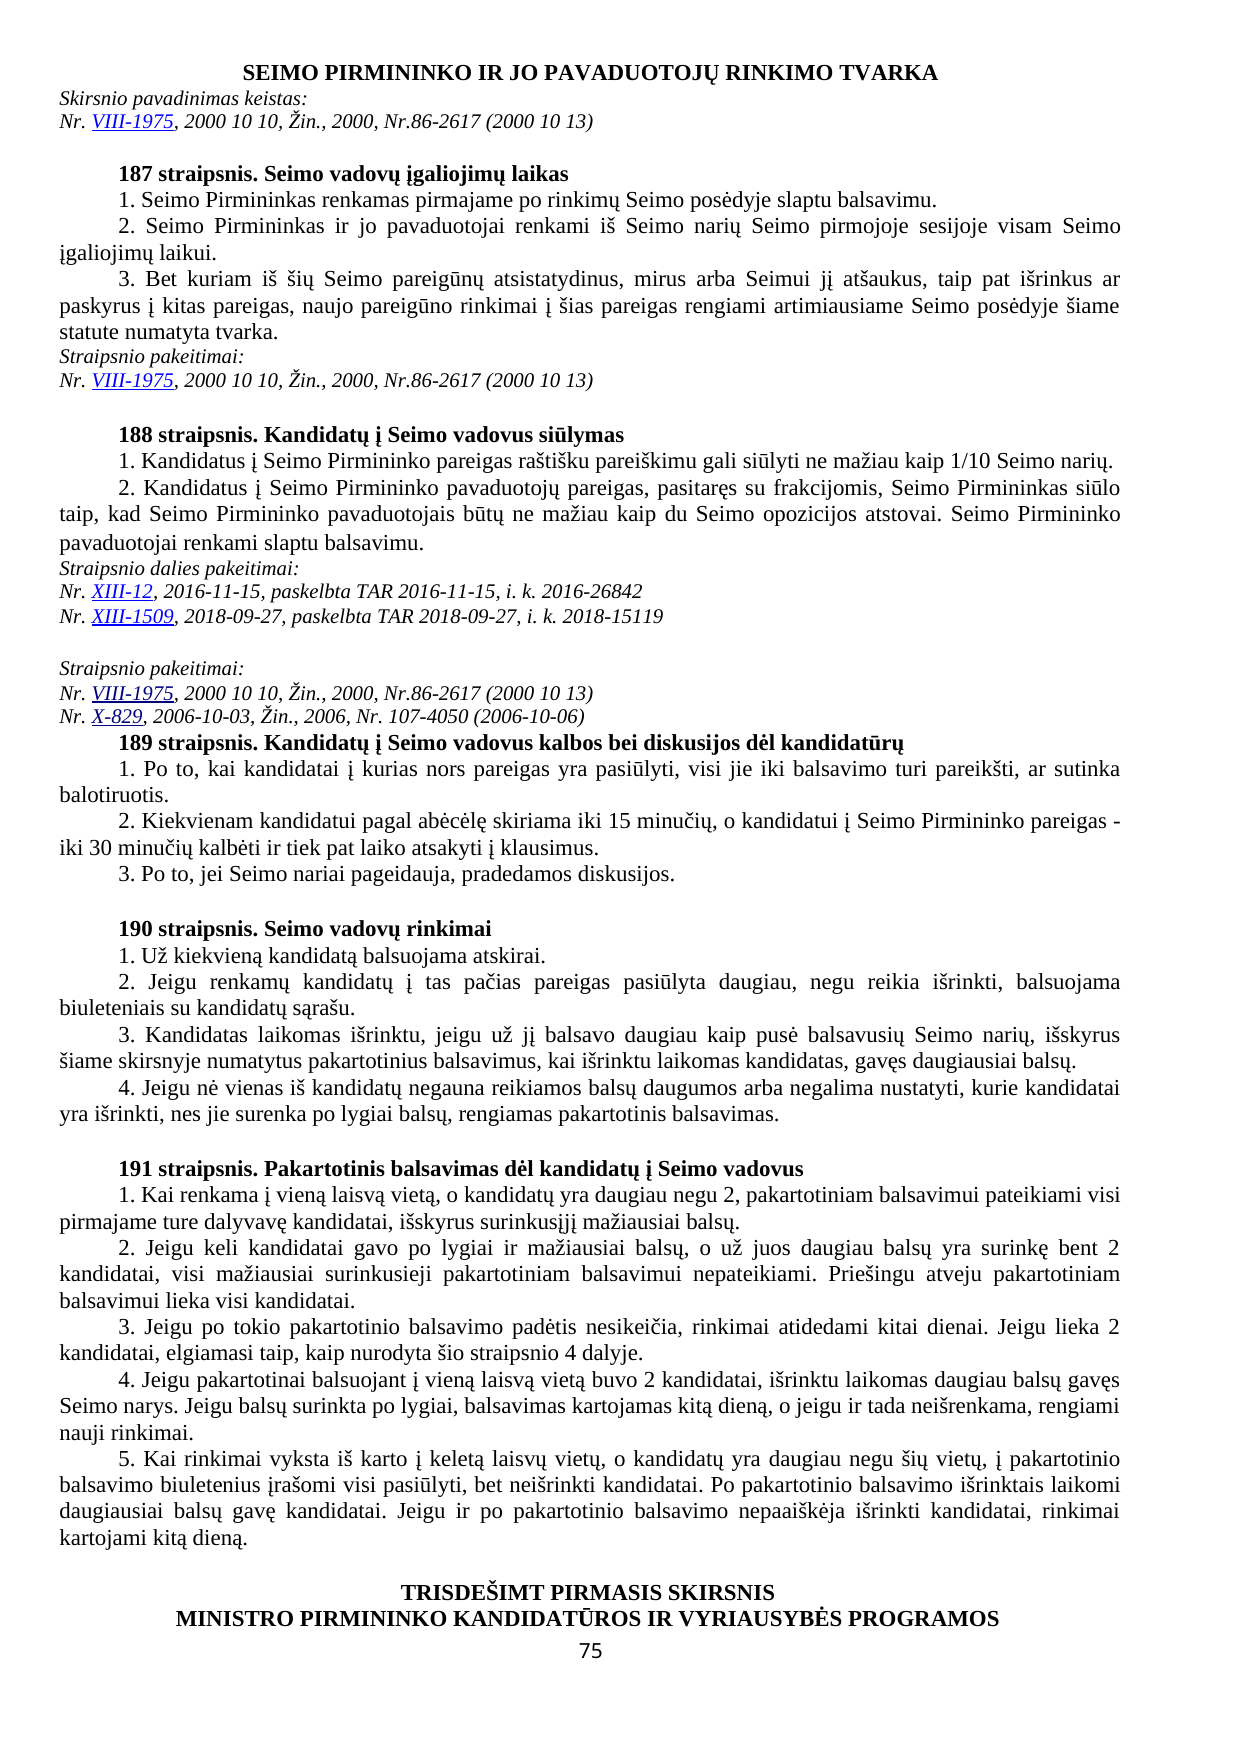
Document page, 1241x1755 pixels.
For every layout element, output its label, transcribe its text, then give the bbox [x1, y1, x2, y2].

text 189 straipsnis. Kandidatų į Seimo vadovus kalbos bei diskusijos dėl kandidatūrų [118, 728, 1122, 755]
text Nr. VIII-1975, 2000 10 10, Žin., 2000, Nr.86-2617 (2000 10 13) [59, 680, 1122, 704]
text Straipsnio pakeitimai: [59, 344, 1122, 368]
text Nr. XIII-1509, 2018-09-27, paskelbta TAR 2018-09-27, i. k. 2018-15119 [59, 603, 1122, 628]
text 3. Po to, jei Seimo nariai pageidauja, pradedamos diskusijos. [59, 860, 1122, 887]
text 1. Po to, kai kandidatai į kurias nors pareigas yra pasiūlyti, visi jie iki balsavimo turi pareikšti, ar sutinka balotiruotis. [59, 755, 1122, 808]
text Skirsnio pavadinimas keistas: [59, 85, 1122, 109]
text 1. Seimo Pirmininkas renkamas pirmajame po rinkimų Seimo posėdyje slaptu balsavimu. [59, 186, 1122, 213]
text 3. Kandidatas laikomas išrinktu, jeigu už jį balsavo daugiau kaip pusė balsavusių Seimo narių, išskyrus šiame skirsnyje numatytus pakartotinius balsavimus, kai išrinktu laikomas kandidatas, gavęs daugiausiai balsų. [59, 1021, 1122, 1073]
text 188 straipsnis. Kandidatų į Seimo vadovus siūlymas [59, 421, 1122, 448]
text 187 straipsnis. Seimo vadovų įgaliojimų laikas [59, 160, 1122, 186]
text Nr. VIII-1975, 2000 10 10, Žin., 2000, Nr.86-2617 (2000 10 13) [59, 368, 1122, 392]
text SEIMO PIRMININKO IR JO PAVADUOTOJŲ RINKIMO TVARKA [59, 59, 1122, 85]
text Nr. XIII-12, 2016-11-15, paskelbta TAR 2016-11-15, i. k. 2016-26842 [59, 579, 1122, 603]
text 2. Jeigu renkamų kandidatų į tas pačias pareigas pasiūlyta daugiau, negu reikia išrinkti, balsuojama biuleteniais su kandidatų sąrašu. [59, 968, 1122, 1021]
text 4. Jeigu nė vienas iš kandidatų negauna reikiamos balsų daugumos arba negalima nustatyti, kurie kandidatai yra išrinkti, nes jie surenka po lygiai balsų, rengiamas pakartotinis balsavimas. [59, 1073, 1122, 1126]
text 1. Kai renkama į vieną laisvą vietą, o kandidatų yra daugiau negu 2, pakartotiniam balsavimui pateikiami visi pirmajame ture dalyvavę kandidatai, išskyrus surinkusįjį mažiausiai balsų. [59, 1181, 1122, 1234]
text 5. Kai rinkimai vyksta iš karto į keletą laisvų vietų, o kandidatų yra daugiau negu šių vietų, į pakartotinio balsavimo biuletenius įrašomi visi pasiūlyti, bet neišrinkti kandidatai. Po pakartotinio balsavimo išrinktais laikomi daugiausiai balsų gavę kandidatai. Jeigu ir po pakartotinio balsavimo nepaaiškėja išrinkti kandidatai, rinkimai kartojami kitą dieną. [59, 1445, 1122, 1550]
text 191 straipsnis. Pakartotinis balsavimas dėl kandidatų į Seimo vadovus [59, 1155, 1122, 1181]
text Straipsnio pakeitimai: [59, 656, 1122, 680]
text 2. Seimo Pirmininkas ir jo pavaduotojai renkami iš Seimo narių Seimo pirmojoje sesijoje visam Seimo įgaliojimų laikui. [59, 213, 1122, 265]
text Nr. VIII-1975, 2000 10 10, Žin., 2000, Nr.86-2617 (2000 10 13) [59, 109, 1122, 133]
text 1. Už kiekvieną kandidatą balsuojama atskirai. [59, 942, 1122, 968]
text Nr. X-829, 2006-10-03, Žin., 2006, Nr. 107-4050 (2006-10-06) [59, 704, 1122, 728]
text 190 straipsnis. Seimo vadovų rinkimai [59, 915, 1122, 942]
text 2. Kiekvienam kandidatui pagal abėcėlę skiriama iki 15 minučių, o kandidatui į Seimo Pirmininko pareigas - iki 30 minučių kalbėti ir tiek pat laiko atsakyti į klausimus. [59, 808, 1122, 860]
text 2. Jeigu keli kandidatai gavo po lygiai ir mažiausiai balsų, o už juos daugiau balsų yra surinkę bent 2 kandidatai, visi mažiausiai surinkusieji pakartotiniam balsavimui nepateikiami. Priešingu atveju pakartotiniam balsavimui lieka visi kandidatai. [59, 1234, 1122, 1313]
text MINISTRO PIRMININKO KANDIDATŪROS IR VYRIAUSYBĖS PROGRAMOS [59, 1605, 1122, 1632]
text Straipsnio dalies pakeitimai: [59, 555, 1122, 579]
text 4. Jeigu pakartotinai balsuojant į vieną laisvą vietą buvo 2 kandidatai, išrinktu laikomas daugiau balsų gavęs Seimo narys. Jeigu balsų surinkta po lygiai, balsavimas kartojamas kitą dieną, o jeigu ir tada neišrenkama, rengiami nauji rinkimai. [59, 1366, 1122, 1445]
text 1. Kandidatus į Seimo Pirmininko pareigas raštišku pareiškimu gali siūlyti ne mažiau kaip 1/10 Seimo narių. [59, 448, 1122, 474]
text 3. Jeigu po tokio pakartotinio balsavimo padėtis nesikeičia, rinkimai atidedami kitai dienai. Jeigu lieka 2 kandidatai, elgiamasi taip, kaip nurodyta šio straipsnio 4 dalyje. [59, 1313, 1122, 1366]
text TRISDEŠIMT PIRMASIS SKIRSNIS [59, 1579, 1122, 1605]
text 2. Kandidatus į Seimo Pirmininko pavaduotojų pareigas, pasitaręs su frakcijomis, Seimo Pirmininkas siūlo taip, kad Seimo Pirmininko pavaduotojais būtų ne mažiau kaip du Seimo opozicijos atstovai. Seimo Pirmininko pavaduotojai renkami slaptu balsavimu. [59, 474, 1122, 555]
text 3. Bet kuriam iš šių Seimo pareigūnų atsistatydinus, mirus arba Seimui jį atšaukus, taip pat išrinkus ar paskyrus į kitas pareigas, naujo pareigūno rinkimai į šias pareigas rengiami artimiausiame Seimo posėdyje šiame statute numatyta tvarka. [59, 265, 1122, 344]
